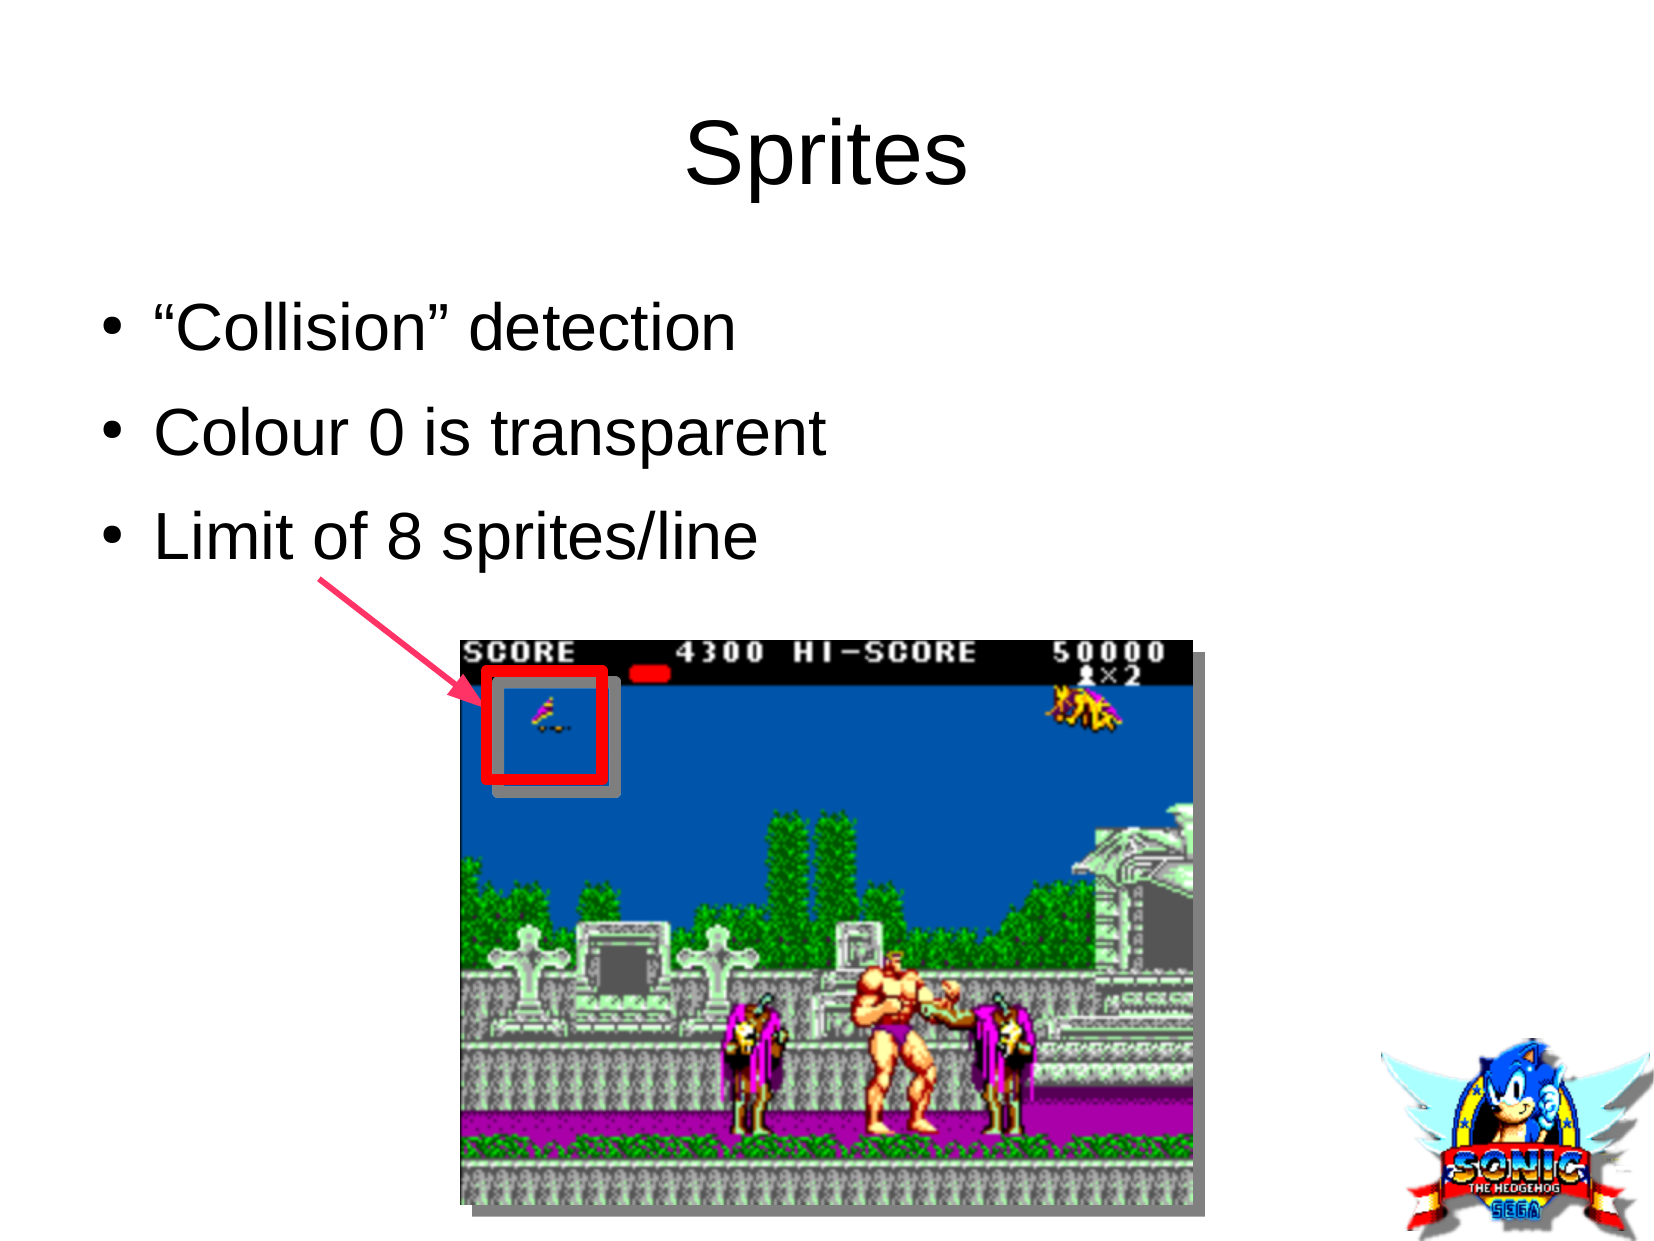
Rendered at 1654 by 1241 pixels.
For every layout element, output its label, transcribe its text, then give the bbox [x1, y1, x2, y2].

picture [504, 689, 609, 786]
picture [1381, 1038, 1650, 1231]
picture [460, 640, 1193, 1205]
picture [504, 689, 596, 774]
list “Collision” detection Colour 0 is transparent Limit of 8 sprites/line [82, 290, 1548, 626]
title Sprites [82, 49, 1571, 257]
